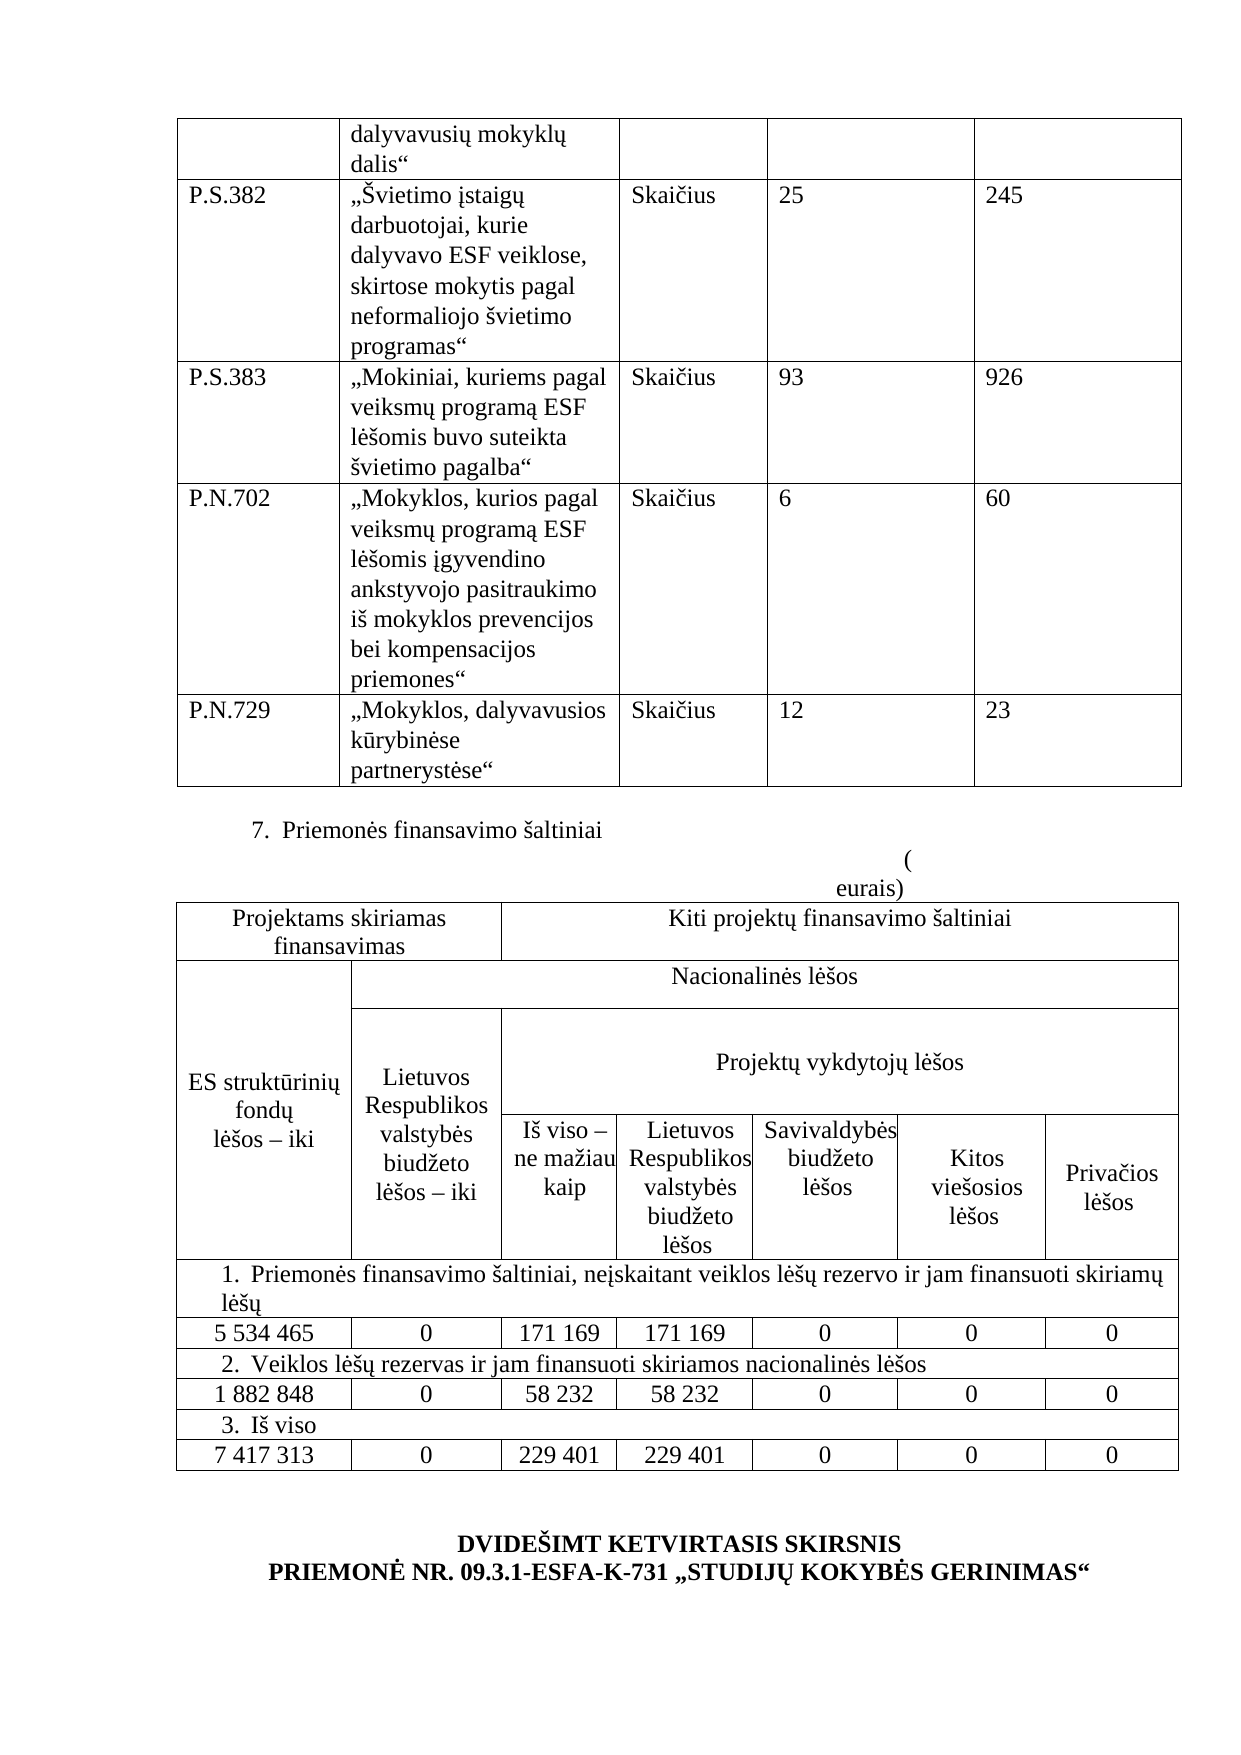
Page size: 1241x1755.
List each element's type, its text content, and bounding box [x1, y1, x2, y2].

table_cell 0 [753, 1440, 897, 1470]
table_cell Iš viso – ne mažiau kaip [502, 1115, 616, 1258]
table_cell 6 [768, 484, 974, 694]
table_cell Lietuvos Respublikos valstybės biudžeto lėšos [617, 1115, 752, 1258]
table_cell P.S.382 [178, 180, 339, 361]
table_cell Nacionalinės lėšos [352, 961, 1178, 1007]
text PRIEMONĖ NR. 09.3.1-ESFA-K-731 „STUDIJŲ KOKYBĖS GERINIMAS“ [177, 1557, 1181, 1586]
table_cell P.N.702 [178, 484, 339, 694]
table_cell 0 [898, 1440, 1045, 1470]
table_cell 1. Priemonės finansavimo šaltiniai, neįskaitant veiklos lėšų rezervo ir jam finansuoti skiriamų lėšų [177, 1260, 1178, 1317]
table_cell Lietuvos Respublikos valstybės biudžeto lėšos – iki [352, 1009, 501, 1258]
table_cell Skaičius [620, 484, 767, 694]
text 7. Priemonės finansavimo šaltiniai [251, 815, 1181, 844]
table_cell 245 [975, 180, 1181, 361]
table_cell ES struktūrinių fondų lėšos – iki [177, 961, 351, 1258]
table_cell [768, 119, 974, 179]
table_cell 25 [768, 180, 974, 361]
table_cell 2. Veiklos lėšų rezervas ir jam finansuoti skiriamos nacionalinės lėšos [177, 1349, 1178, 1378]
table_cell P.S.383 [178, 362, 339, 482]
table_cell Kitos viešosios lėšos [898, 1115, 1045, 1258]
table_cell 926 [975, 362, 1181, 482]
table_header Projektams skiriamas finansavimas [177, 903, 501, 960]
table_cell 0 [352, 1318, 501, 1348]
table_cell Privačios lėšos [1046, 1115, 1178, 1258]
text (eurais) [177, 844, 904, 902]
table_cell „Mokiniai, kuriems pagal veiksmų programą ESF lėšomis buvo suteikta švietimo pagalba“ [340, 362, 619, 482]
table_cell 0 [352, 1379, 501, 1409]
table_cell 0 [898, 1318, 1045, 1348]
table_cell 60 [975, 484, 1181, 694]
table_cell Skaičius [620, 180, 767, 361]
table_cell Skaičius [620, 695, 767, 786]
table_cell dalyvavusių mokyklų dalis“ [340, 119, 619, 179]
table_header Kiti projektų finansavimo šaltiniai [502, 903, 1178, 960]
table_cell 171 169 [502, 1318, 616, 1348]
text DVIDEŠIMT KETVIRTASIS SKIRSNIS [177, 1529, 1181, 1557]
table_cell [178, 119, 339, 179]
table_cell 0 [1046, 1318, 1178, 1348]
table_cell „Mokyklos, dalyvavusios kūrybinėse partnerystėse“ [340, 695, 619, 786]
table_cell 0 [1046, 1379, 1178, 1409]
table_cell „Švietimo įstaigų darbuotojai, kurie dalyvavo ESF veiklose, skirtose mokytis pagal neformaliojo švietimo programas“ [340, 180, 619, 361]
table_cell [975, 119, 1181, 179]
table_cell 0 [1046, 1440, 1178, 1470]
table_cell 58 232 [502, 1379, 616, 1409]
table_cell 171 169 [617, 1318, 752, 1348]
table_cell 0 [898, 1379, 1045, 1409]
table_cell 7 417 313 [177, 1440, 351, 1470]
table_cell „Mokyklos, kurios pagal veiksmų programą ESF lėšomis įgyvendino ankstyvojo pasitraukimo iš mokyklos prevencijos bei kompensacijos priemones“ [340, 484, 619, 694]
table_cell 93 [768, 362, 974, 482]
table_cell P.N.729 [178, 695, 339, 786]
table_cell 0 [753, 1318, 897, 1348]
table_cell 5 534 465 [177, 1318, 351, 1348]
table_cell 23 [975, 695, 1181, 786]
table_cell Projektų vykdytojų lėšos [502, 1009, 1178, 1114]
table_cell 229 401 [617, 1440, 752, 1470]
table_cell 58 232 [617, 1379, 752, 1409]
table_cell 12 [768, 695, 974, 786]
table_cell 0 [352, 1440, 501, 1470]
table_cell [620, 119, 767, 179]
table_cell 0 [753, 1379, 897, 1409]
table_cell 229 401 [502, 1440, 616, 1470]
table_cell Savivaldybės biudžeto lėšos [753, 1115, 897, 1258]
table_cell Skaičius [620, 362, 767, 482]
table_cell 3. Iš viso [177, 1410, 1178, 1439]
table_cell 1 882 848 [177, 1379, 351, 1409]
